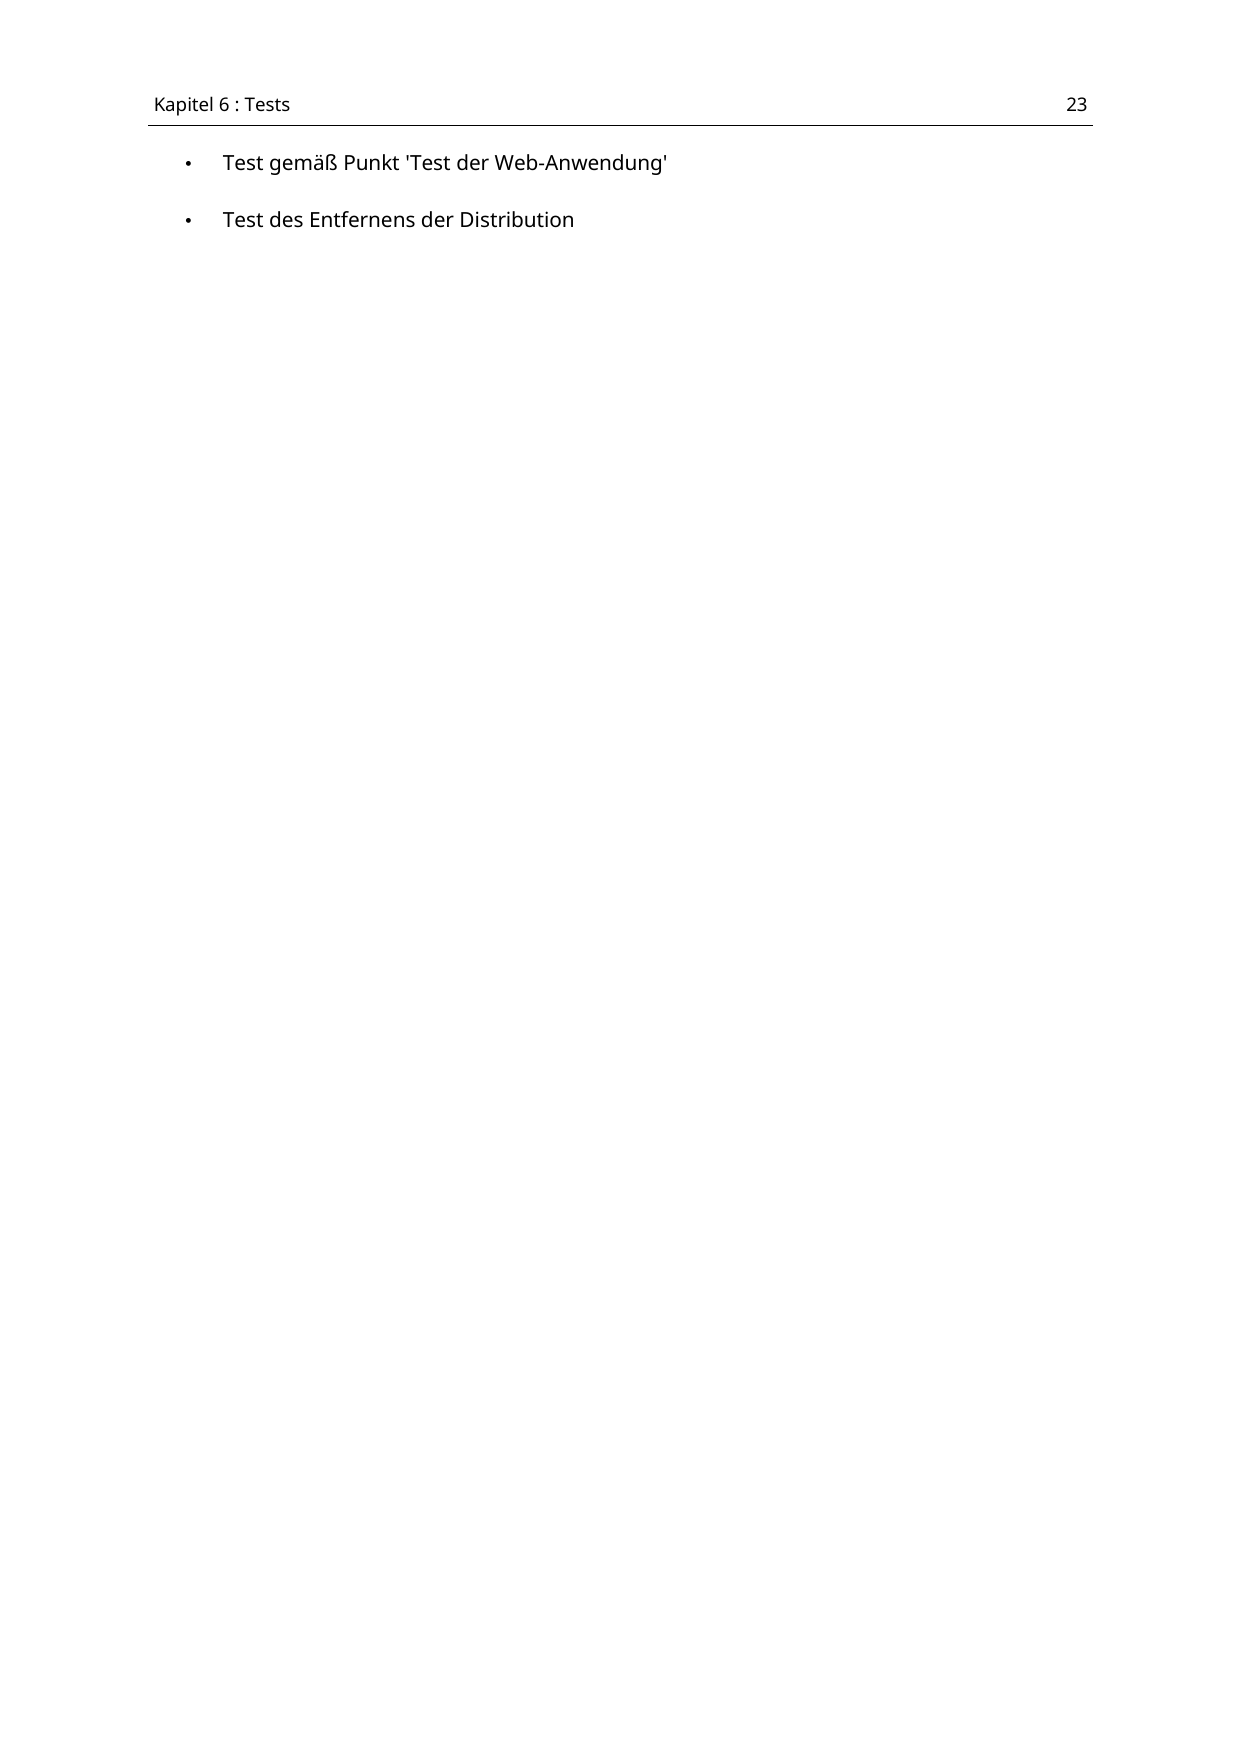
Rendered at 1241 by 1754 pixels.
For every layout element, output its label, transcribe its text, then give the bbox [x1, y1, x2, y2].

list Test des Entfernens der Distribution [185, 205, 1069, 233]
list Test gemäß Punkt 'Test der Web-Anwendung' [185, 148, 1069, 176]
